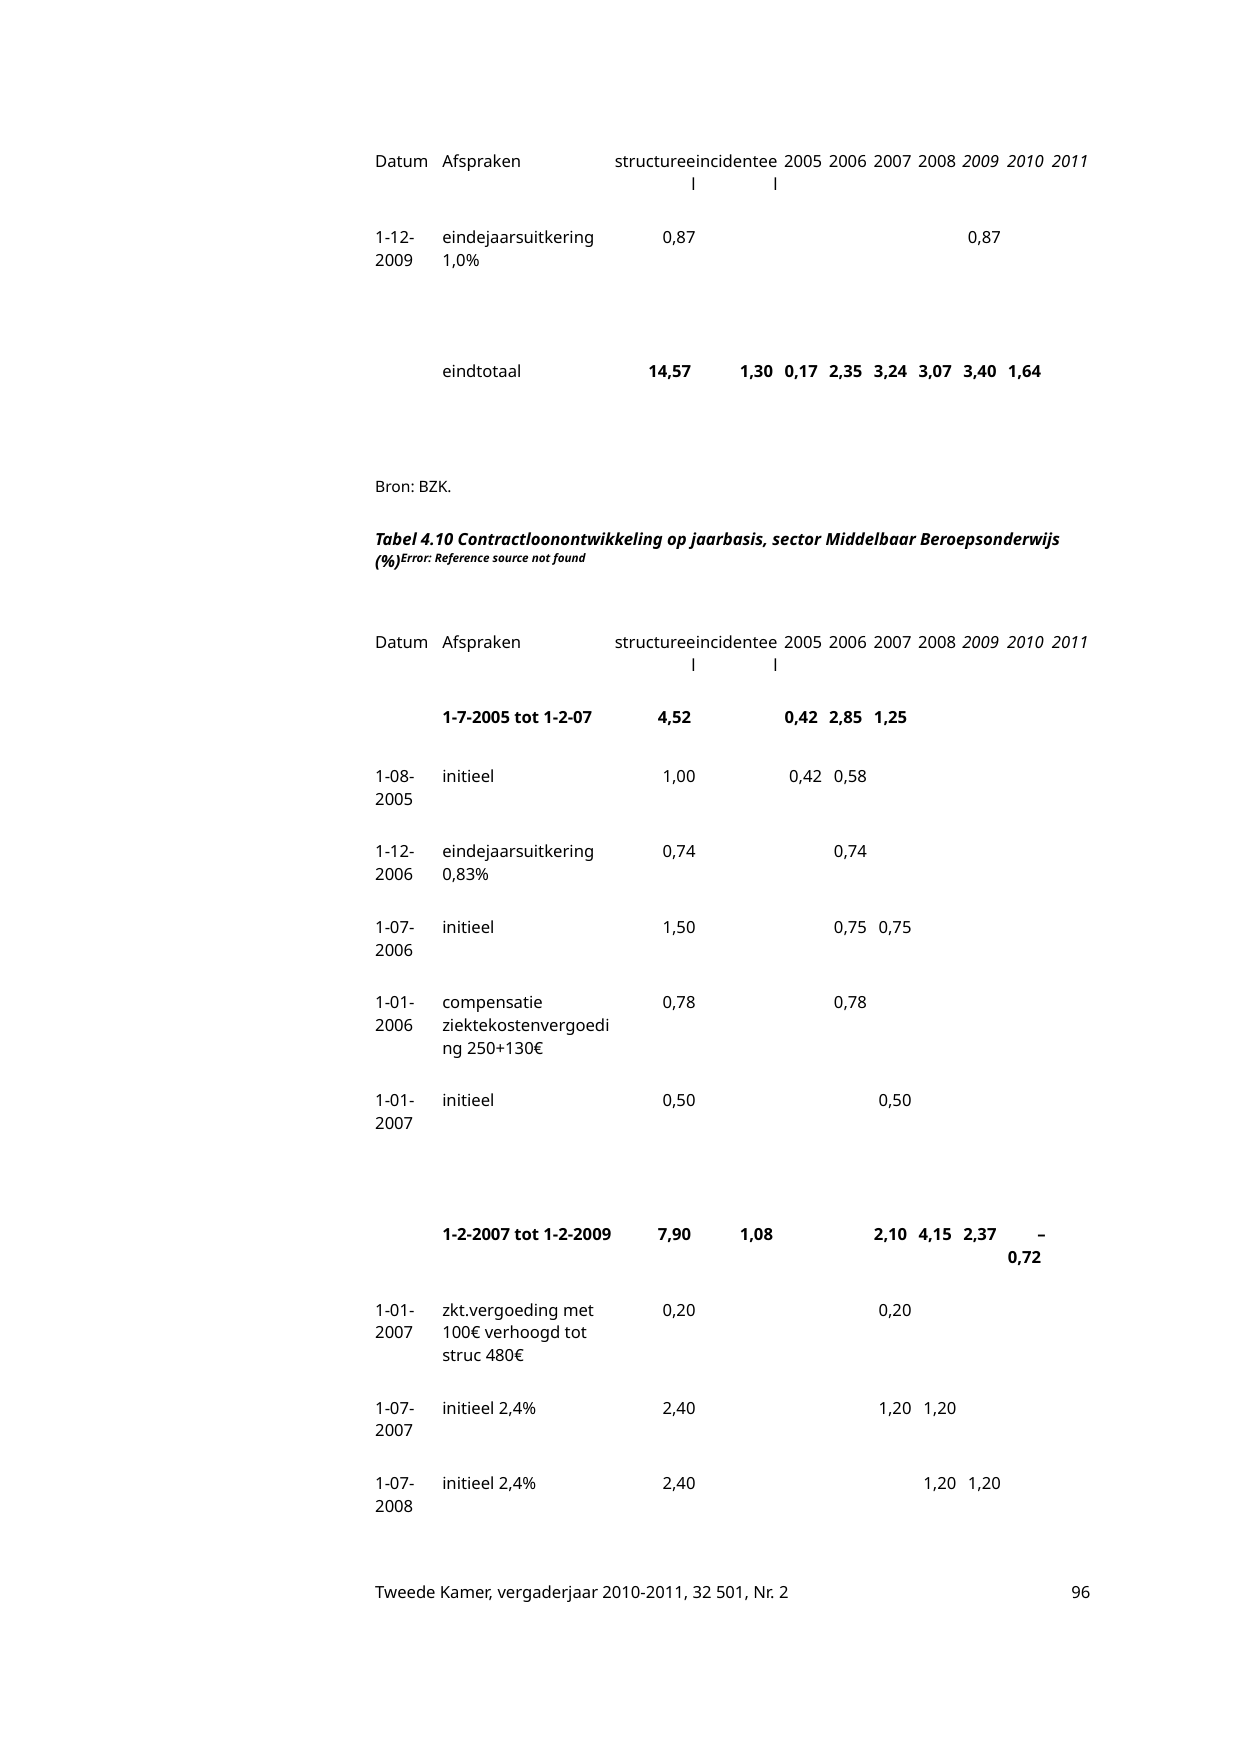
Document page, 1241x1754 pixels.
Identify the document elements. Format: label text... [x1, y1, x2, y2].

table_cell [822, 1472, 867, 1547]
table_cell 0,87 [956, 225, 1001, 301]
table_cell [613, 1164, 695, 1223]
table_cell [777, 915, 822, 991]
table_cell 1-01-2007 [375, 1298, 442, 1396]
text Bron: BZK. [375, 476, 1090, 497]
table_cell [822, 1223, 867, 1298]
table_cell [777, 991, 822, 1089]
table_cell [1045, 1472, 1090, 1547]
table_cell [867, 840, 911, 915]
table_cell [822, 301, 867, 359]
table_cell [1001, 1164, 1045, 1223]
table_header 2005 [777, 150, 822, 225]
table_cell 0,58 [822, 765, 867, 840]
table_cell 7,90 [613, 1223, 695, 1298]
table_cell 1-7-2005 tot 1-2-07 [442, 706, 613, 764]
table_cell [777, 1472, 822, 1547]
table_cell [911, 991, 956, 1089]
table_cell [956, 840, 1001, 915]
table_cell [822, 1164, 867, 1223]
table_cell [777, 840, 822, 915]
table_cell [1001, 991, 1045, 1089]
table_cell [956, 1396, 1001, 1472]
table_cell initieel [442, 765, 613, 840]
table_cell initieel [442, 1089, 613, 1164]
table_header Datum [375, 150, 442, 225]
table_cell [695, 1472, 777, 1547]
table_cell [1001, 706, 1045, 764]
table_cell [777, 1223, 822, 1298]
table_header 2009 [956, 150, 1001, 225]
table_cell [911, 706, 956, 764]
table_cell 1,50 [613, 915, 695, 991]
table_cell 4,52 [613, 706, 695, 764]
table_cell 1,25 [867, 706, 911, 764]
table_cell 3,40 [956, 359, 1001, 418]
table_header incidenteel [695, 631, 777, 706]
table_cell [867, 301, 911, 359]
table_cell [911, 225, 956, 301]
table_cell [822, 1089, 867, 1164]
table_cell [695, 1396, 777, 1472]
table_header 2006 [822, 150, 867, 225]
table_cell compensatie ziektekostenvergoeding 250+130€ [442, 991, 613, 1089]
table_cell 1-07-2006 [375, 915, 442, 991]
table_cell [695, 1164, 777, 1223]
table_cell 1,64 [1001, 359, 1045, 418]
table_cell 3,07 [911, 359, 956, 418]
table_cell [1045, 840, 1090, 915]
table_cell 0,42 [777, 765, 822, 840]
table_cell [867, 1472, 911, 1547]
table_cell [956, 1298, 1001, 1396]
table_cell 0,75 [822, 915, 867, 991]
table_cell [956, 1089, 1001, 1164]
table_header 2010 [1001, 631, 1045, 706]
table_header incidenteel [695, 150, 777, 225]
table_cell [695, 765, 777, 840]
table_cell [956, 1164, 1001, 1223]
table_cell [911, 765, 956, 840]
table_cell [695, 1089, 777, 1164]
table_header 2008 [911, 150, 956, 225]
table_cell [375, 359, 442, 418]
table_header 2011 [1045, 150, 1090, 225]
table_cell 0,78 [822, 991, 867, 1089]
table_cell [1045, 991, 1090, 1089]
table_header Datum [375, 631, 442, 706]
table_cell [1045, 225, 1090, 301]
table_cell [695, 1298, 777, 1396]
table_cell 0,75 [867, 915, 911, 991]
table_cell [956, 301, 1001, 359]
table_cell [867, 991, 911, 1089]
table_cell [1001, 301, 1045, 359]
table_cell 1,20 [911, 1396, 956, 1472]
table_header Afspraken [442, 150, 613, 225]
table_cell [822, 1396, 867, 1472]
table_header 2010 [1001, 150, 1045, 225]
table_cell [777, 1298, 822, 1396]
table_cell zkt.vergoeding met 100€ verhoogd tot struc 480€ [442, 1298, 613, 1396]
table_cell 3,24 [867, 359, 911, 418]
table_cell [375, 301, 442, 359]
table_cell 1-07-2007 [375, 1396, 442, 1472]
text Tabel 4.10 Contractloonontwikkeling op jaarbasis, sector Middelbaar Beroepsonderwijs (%)1 [375, 527, 1090, 573]
table_cell [1001, 1396, 1045, 1472]
table_cell [822, 1298, 867, 1396]
table_cell – 0,72 [1001, 1223, 1045, 1298]
table_cell [1045, 915, 1090, 991]
table_cell 0,74 [613, 840, 695, 915]
table_cell 1-01-2007 [375, 1089, 442, 1164]
table_cell [911, 915, 956, 991]
table_cell [1001, 225, 1045, 301]
table_cell 2,85 [822, 706, 867, 764]
table_cell 0,42 [777, 706, 822, 764]
table_cell 4,15 [911, 1223, 956, 1298]
table_header 2007 [867, 150, 911, 225]
table_cell [375, 706, 442, 764]
table_header structureel [613, 631, 695, 706]
table_cell [867, 1164, 911, 1223]
table_cell 2,40 [613, 1396, 695, 1472]
table_cell 1,30 [695, 359, 777, 418]
table_cell 1,08 [695, 1223, 777, 1298]
table_cell [695, 840, 777, 915]
table_cell 0,20 [867, 1298, 911, 1396]
table_cell [956, 915, 1001, 991]
table_cell [911, 1298, 956, 1396]
table_cell 2,10 [867, 1223, 911, 1298]
table_cell 0,50 [613, 1089, 695, 1164]
table_cell 0,87 [613, 225, 695, 301]
table_cell eindtotaal [442, 359, 613, 418]
table_header 2005 [777, 631, 822, 706]
table_cell [375, 1164, 442, 1223]
table_cell [695, 991, 777, 1089]
table_cell [442, 301, 613, 359]
table_cell [911, 1089, 956, 1164]
table_cell 1,20 [911, 1472, 956, 1547]
table_header 2007 [867, 631, 911, 706]
table_cell [1001, 1298, 1045, 1396]
table_header Afspraken [442, 631, 613, 706]
table_cell 1-12-2006 [375, 840, 442, 915]
table_cell eindejaarsuitkering 0,83% [442, 840, 613, 915]
table_cell [777, 1396, 822, 1472]
table_cell [1001, 765, 1045, 840]
table_cell [695, 301, 777, 359]
table_cell 1,00 [613, 765, 695, 840]
table_cell [695, 915, 777, 991]
table_cell [695, 225, 777, 301]
table_cell [822, 225, 867, 301]
table_cell [375, 1223, 442, 1298]
table_cell [1045, 359, 1090, 418]
table_cell 2,40 [613, 1472, 695, 1547]
table_cell [1045, 301, 1090, 359]
table_cell [1045, 706, 1090, 764]
table_cell 0,78 [613, 991, 695, 1089]
table_cell initieel [442, 915, 613, 991]
table_cell 1-2-2007 tot 1-2-2009 [442, 1223, 613, 1298]
table_cell [956, 706, 1001, 764]
table_cell [1045, 1298, 1090, 1396]
table_cell [911, 840, 956, 915]
table_cell [911, 1164, 956, 1223]
table_cell [777, 301, 822, 359]
table_cell [777, 1164, 822, 1223]
table_header structureel [613, 150, 695, 225]
table_cell [1001, 1472, 1045, 1547]
table_cell 0,20 [613, 1298, 695, 1396]
table_cell initieel 2,4% [442, 1396, 613, 1472]
table_cell [956, 991, 1001, 1089]
table_cell [1001, 840, 1045, 915]
table_cell [1001, 1089, 1045, 1164]
table_cell [1001, 915, 1045, 991]
table_header 2009 [956, 631, 1001, 706]
table_header 2008 [911, 631, 956, 706]
table_cell eindejaarsuitkering 1,0% [442, 225, 613, 301]
table_cell [1045, 1164, 1090, 1223]
table_cell 1-12-2009 [375, 225, 442, 301]
table_cell [867, 225, 911, 301]
table_cell 1,20 [956, 1472, 1001, 1547]
table_cell initieel 2,4% [442, 1472, 613, 1547]
table_cell [1045, 1396, 1090, 1472]
table_cell [1045, 765, 1090, 840]
table_cell 2,35 [822, 359, 867, 418]
table_cell 0,17 [777, 359, 822, 418]
table_header 2011 [1045, 631, 1090, 706]
table_cell [867, 765, 911, 840]
table_cell [442, 1164, 613, 1223]
table_cell 2,37 [956, 1223, 1001, 1298]
table_cell [695, 706, 777, 764]
table_header 2006 [822, 631, 867, 706]
table_cell [1045, 1223, 1090, 1298]
table_cell [613, 301, 695, 359]
table_cell 14,57 [613, 359, 695, 418]
table_cell 1-08-2005 [375, 765, 442, 840]
table_cell 0,50 [867, 1089, 911, 1164]
table_cell [1045, 1089, 1090, 1164]
table_cell 1-01-2006 [375, 991, 442, 1089]
table_cell [956, 765, 1001, 840]
table_cell [777, 1089, 822, 1164]
table_cell [777, 225, 822, 301]
table_cell 1-07-2008 [375, 1472, 442, 1547]
table_cell [911, 301, 956, 359]
table_cell 0,74 [822, 840, 867, 915]
table_cell 1,20 [867, 1396, 911, 1472]
